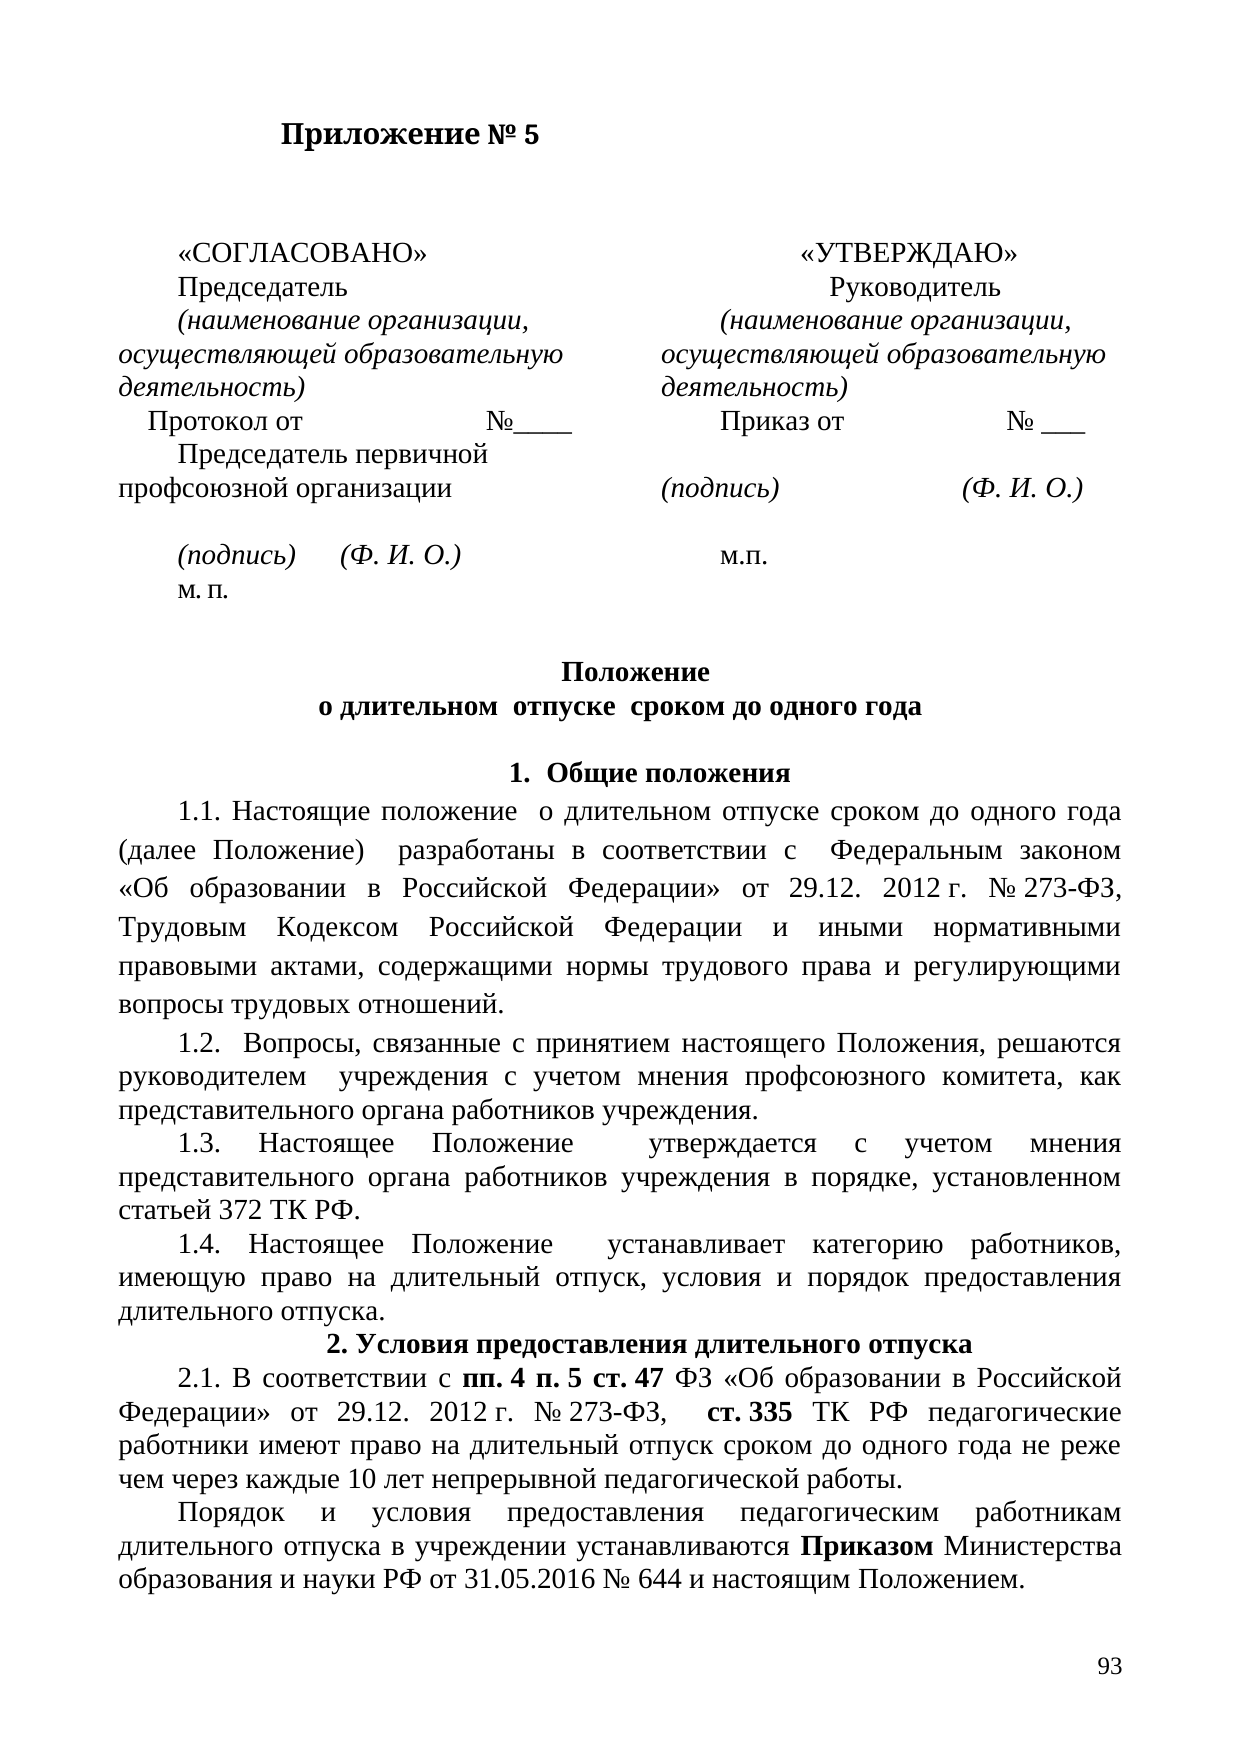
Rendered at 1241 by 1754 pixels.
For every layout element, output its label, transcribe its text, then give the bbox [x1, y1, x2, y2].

table_header «УТВЕРЖДАЮ» Руководитель (наименование организации, осуществляющей образовательную деятельность) Приказ от № ___ (подпись) (Ф. И. О.) м.п. [650, 235, 1133, 604]
text 2.1. В соответствии с пп. 4 п. 5 ст. 47 ФЗ «Об образовании в Российской Федерации» от 29.12. 2012 г. № 273-ФЗ, ст. 335 ТК РФ педагогические работники имеют право на длительный отпуск сроком до одного года не реже чем через каждые 10 лет непрерывной педагогической работы. [118, 1360, 1122, 1494]
text 1.4. Настоящее Положение устанавливает категорию работников, имеющую право на длительный отпуск, условия и порядок предоставления длительного отпуска. [118, 1226, 1122, 1327]
text 1.2. Вопросы, связанные с принятием настоящего Положения, решаются руководителем учреждения с учетом мнения профсоюзного комитета, как представительного органа работников учреждения. [118, 1025, 1122, 1125]
text о длительном отпуске сроком до одного года [118, 688, 1122, 721]
subtitle Приложение № 5 [118, 118, 1122, 152]
text 2. Условия предоставления длительного отпуска [118, 1327, 1122, 1360]
subtitle Положение [118, 654, 1122, 688]
table_header «СОГЛАСОВАНО» Председатель (наименование организации, осуществляющей образовательную деятельность) Протокол от №____ Председатель первичной профсоюзной организации (подпись) (Ф. И. О.) м. п. [107, 235, 649, 604]
text 1.1. Настоящие положение о длительном отпуске сроком до одного года (далее Положение) разработаны в соответствии с Федеральным законом «Об образовании в Российской Федерации» от 29.12. 2012 г. № 273-ФЗ, Трудовым Кодексом Российской Федерации и иными нормативными правовыми актами, содержащими нормы трудового права и регулирующими вопросы трудовых отношений. [118, 793, 1122, 1020]
text 1.3. Настоящее Положение утверждается с учетом мнения представительного органа работников учреждения в порядке, установленном статьей 372 ТК РФ. [118, 1125, 1122, 1226]
list Общие положения [177, 755, 1122, 788]
text Порядок и условия предоставления педагогическим работникам длительного отпуска в учреждении устанавливаются Приказом Министерства образования и науки РФ от 31.05.2016 № 644 и настоящим Положением. [118, 1494, 1122, 1595]
